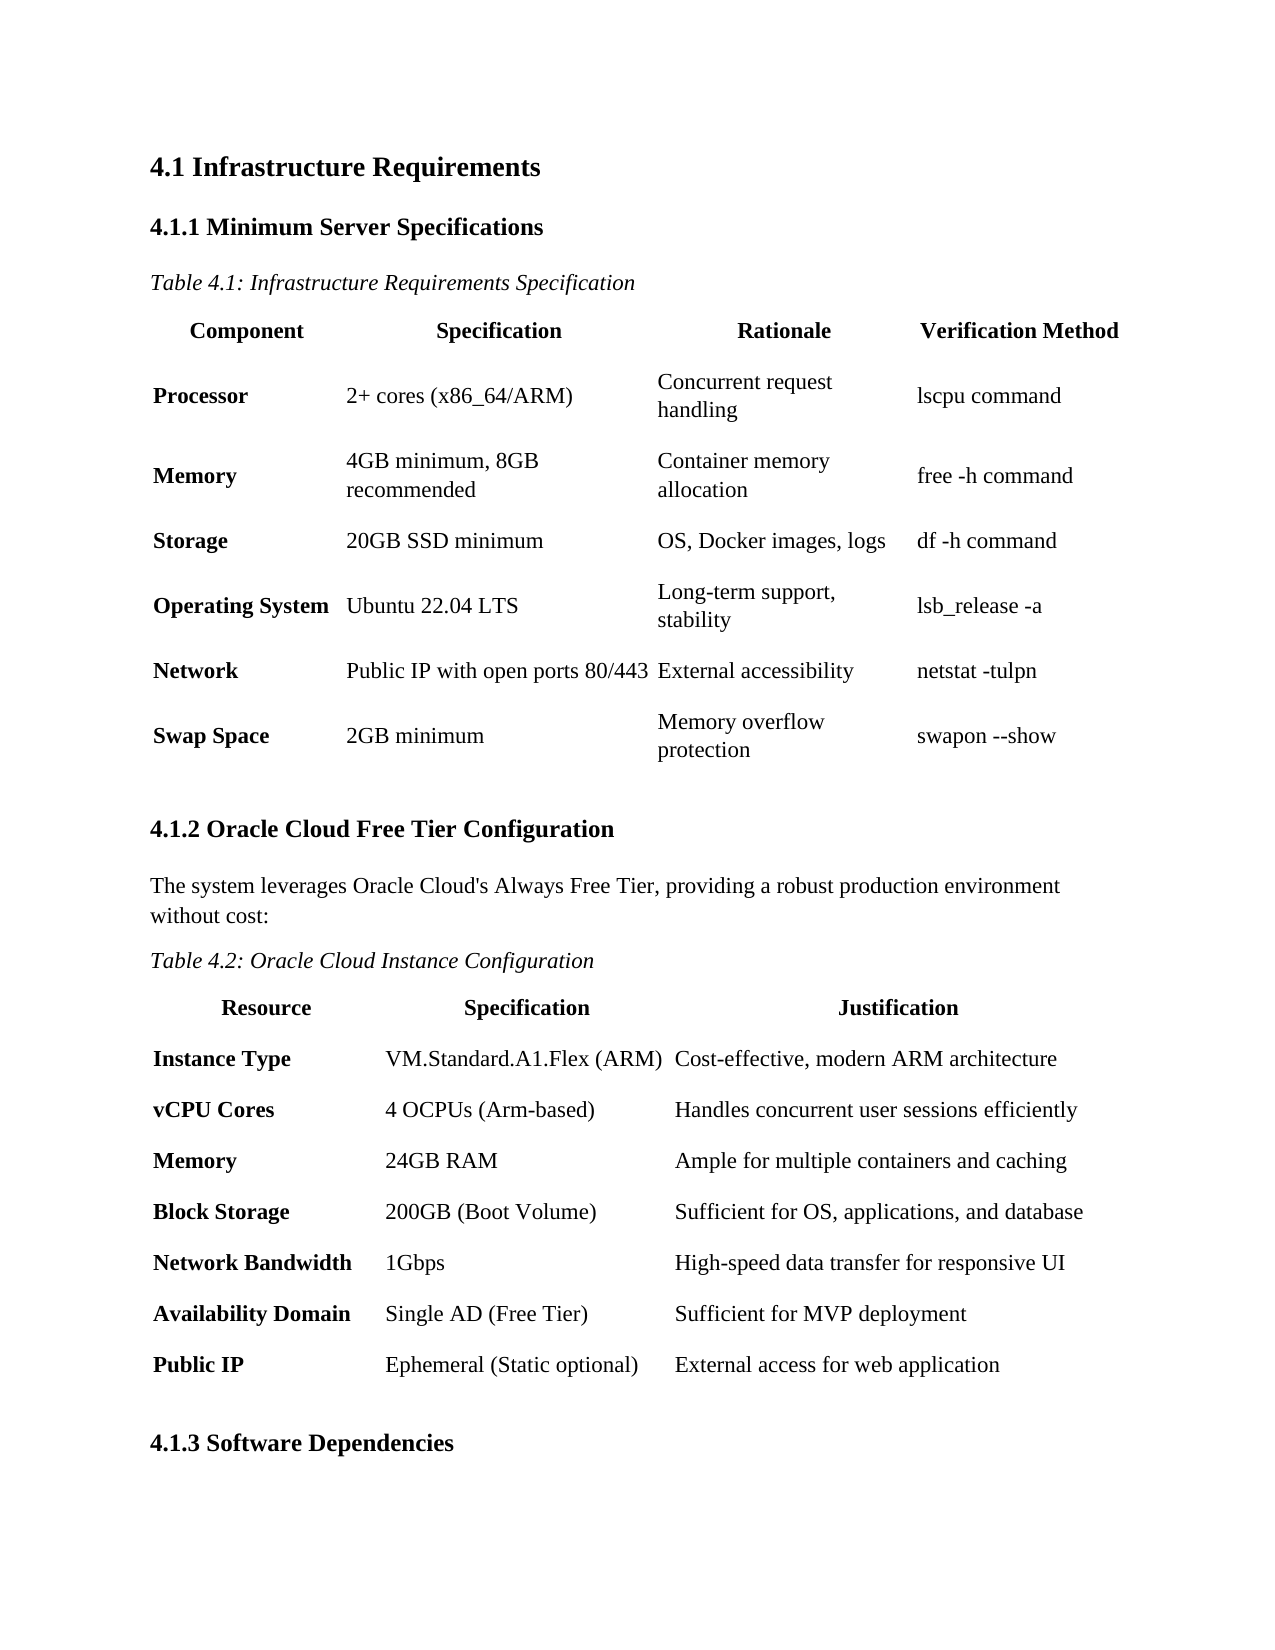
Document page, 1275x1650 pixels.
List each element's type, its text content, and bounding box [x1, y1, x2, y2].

table_cell Storage [150, 524, 343, 575]
table_header Resource [150, 991, 382, 1042]
subtitle 4.1.3 Software Dependencies [150, 1428, 1125, 1457]
table_cell Network Bandwidth [150, 1246, 382, 1297]
table_header Rationale [655, 314, 914, 365]
table_cell Memory [150, 445, 343, 524]
table_cell free -h command [914, 445, 1125, 524]
text Table 4.2: Oracle Cloud Instance Configuration [150, 947, 1125, 973]
text The system leverages Oracle Cloud's Always Free Tier, providing a robust production environment without cost: [150, 872, 1125, 928]
table_cell lsb_release -a [914, 575, 1125, 654]
table_cell Concurrent request handling [655, 365, 914, 444]
table_cell Sufficient for MVP deployment [672, 1297, 1125, 1348]
table_cell Ubuntu 22.04 LTS [343, 575, 654, 654]
table_cell Network [150, 654, 343, 705]
table_header Verification Method [914, 314, 1125, 365]
table_cell 24GB RAM [382, 1144, 672, 1195]
table_cell High-speed data transfer for responsive UI [672, 1246, 1125, 1297]
table_cell Instance Type [150, 1043, 382, 1093]
table_cell Swap Space [150, 705, 343, 784]
table_cell swapon --show [914, 705, 1125, 784]
table_cell 2GB minimum [343, 705, 654, 784]
table_cell Public IP [150, 1348, 382, 1399]
table_cell 2+ cores (x86_64/ARM) [343, 365, 654, 444]
table_cell Long-term support, stability [655, 575, 914, 654]
table_cell External access for web application [672, 1348, 1125, 1399]
table_cell 200GB (Boot Volume) [382, 1195, 672, 1246]
subtitle 4.1.2 Oracle Cloud Free Tier Configuration [150, 814, 1125, 842]
table_header Specification [382, 991, 672, 1042]
table_cell External accessibility [655, 654, 914, 705]
table_cell Public IP with open ports 80/443 [343, 654, 654, 705]
table_cell lscpu command [914, 365, 1125, 444]
table_cell Availability Domain [150, 1297, 382, 1348]
table_cell 4 OCPUs (Arm-based) [382, 1093, 672, 1144]
table_cell Processor [150, 365, 343, 444]
subtitle 4.1.1 Minimum Server Specifications [150, 212, 1125, 240]
table_cell Single AD (Free Tier) [382, 1297, 672, 1348]
table_cell OS, Docker images, logs [655, 524, 914, 575]
table_cell Block Storage [150, 1195, 382, 1246]
table_cell vCPU Cores [150, 1093, 382, 1144]
table_cell Handles concurrent user sessions efficiently [672, 1093, 1125, 1144]
table_cell Ephemeral (Static optional) [382, 1348, 672, 1399]
table_cell Cost-effective, modern ARM architecture [672, 1043, 1125, 1093]
table_cell Memory [150, 1144, 382, 1195]
table_cell Memory overflow protection [655, 705, 914, 784]
table_cell 1Gbps [382, 1246, 672, 1297]
table_cell Sufficient for OS, applications, and database [672, 1195, 1125, 1246]
table_cell Operating System [150, 575, 343, 654]
table_cell df -h command [914, 524, 1125, 575]
table_header Specification [343, 314, 654, 365]
text Table 4.1: Infrastructure Requirements Specification [150, 269, 1125, 296]
table_cell 20GB SSD minimum [343, 524, 654, 575]
table_cell Container memory allocation [655, 445, 914, 524]
table_header Justification [672, 991, 1125, 1042]
table_cell Ample for multiple containers and caching [672, 1144, 1125, 1195]
subtitle 4.1 Infrastructure Requirements [150, 150, 1125, 182]
table_cell 4GB minimum, 8GB recommended [343, 445, 654, 524]
table_header Component [150, 314, 343, 365]
table_cell VM.Standard.A1.Flex (ARM) [382, 1043, 672, 1093]
table_cell netstat -tulpn [914, 654, 1125, 705]
